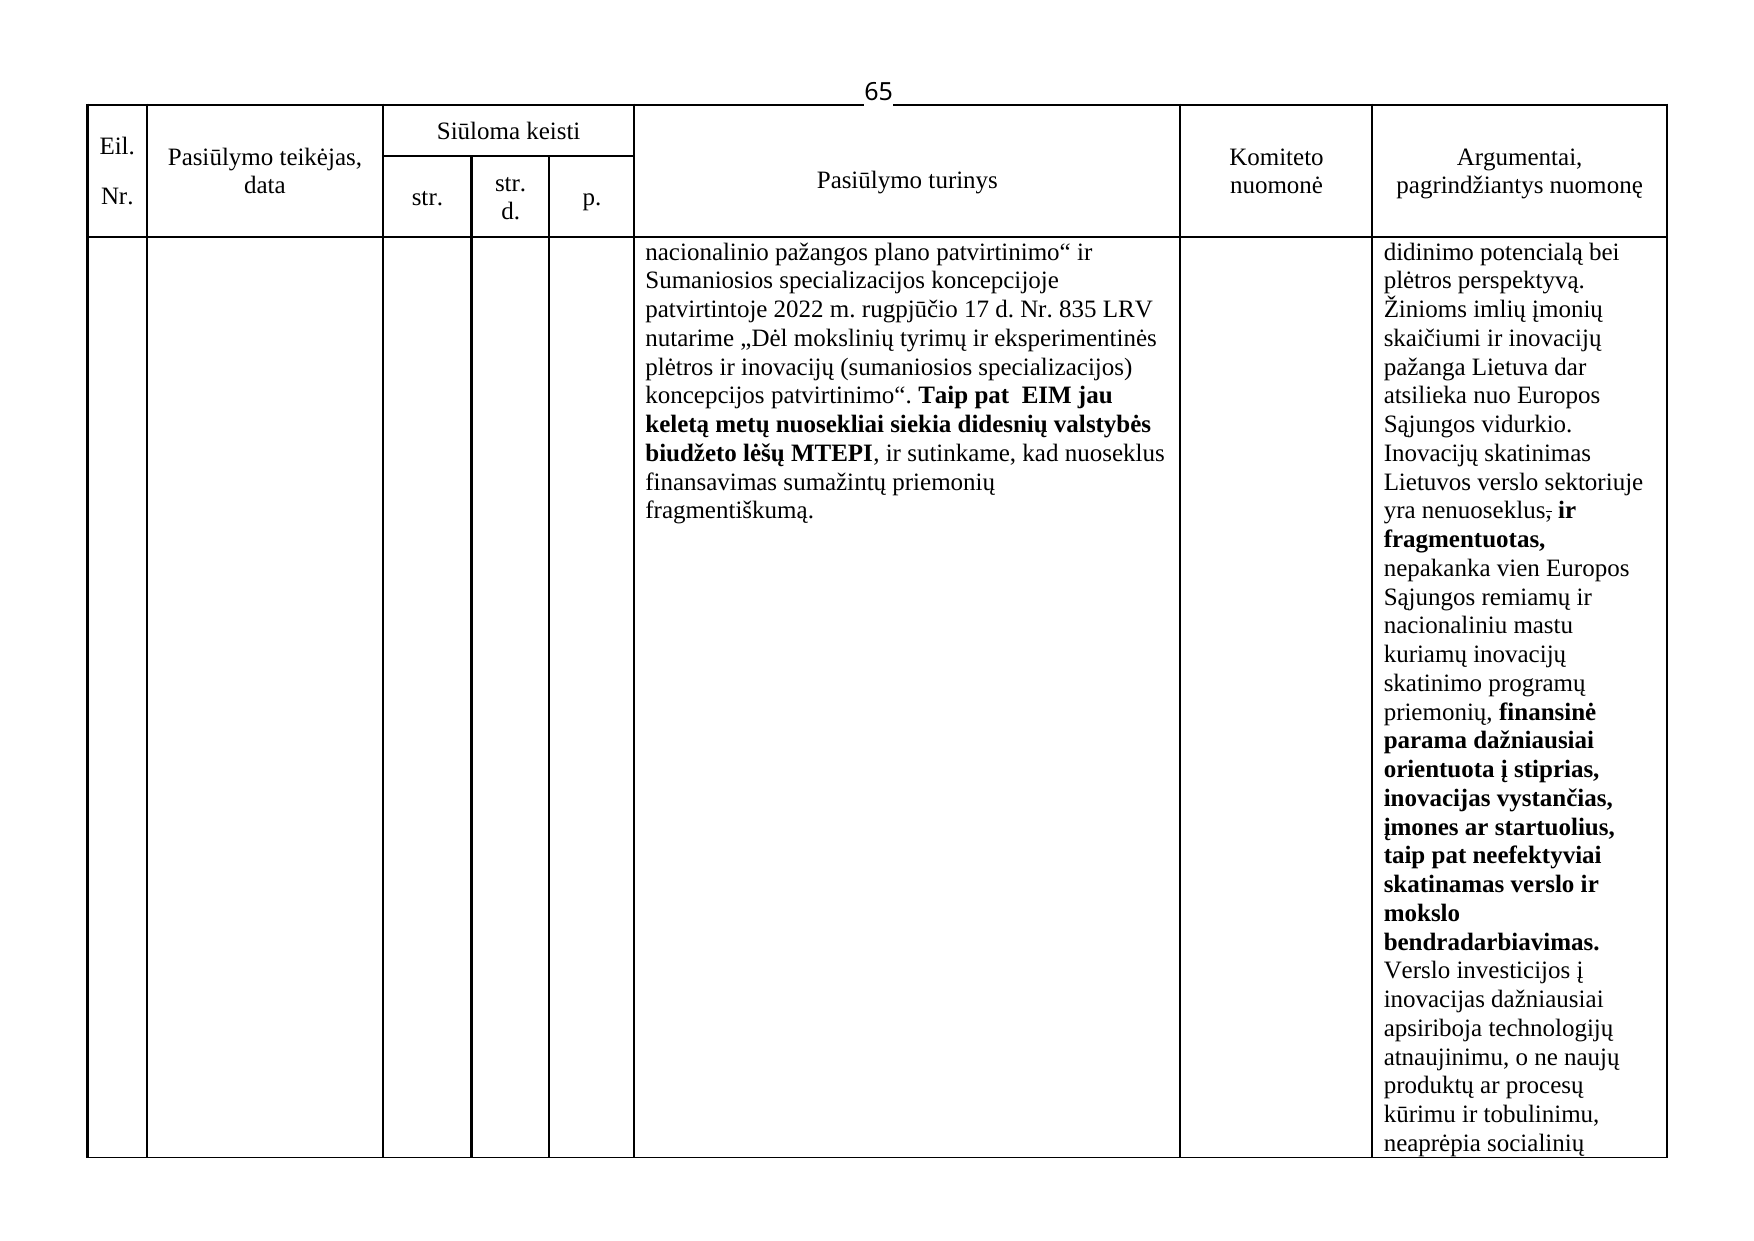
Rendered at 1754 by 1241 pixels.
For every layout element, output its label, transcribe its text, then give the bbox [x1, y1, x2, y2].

table_cell nacionalinio pažangos plano patvirtinimo“ ir Sumaniosios specializacijos koncepcijoje patvirtintoje 2022 m. rugpjūčio 17 d. Nr. 835 LRV nutarime „Dėl mokslinių tyrimų ir eksperimentinės plėtros ir inovacijų (sumaniosios specializacijos) koncepcijos patvirtinimo“. Taip pat EIM jau keletą metų nuosekliai siekia didesnių valstybės biudžeto lėšų MTEPI, ir sutinkame, kad nuoseklus finansavimas sumažintų priemonių fragmentiškumą. [635, 238, 1179, 1157]
table_header Argumentai, pagrindžiantys nuomonę [1373, 106, 1666, 236]
table_cell [1181, 238, 1371, 1157]
table_header Komiteto nuomonė [1181, 106, 1371, 236]
table_header Pasiūlymo teikėjas, data [148, 106, 382, 236]
table_cell [473, 238, 548, 1157]
table_cell [550, 238, 633, 1157]
table_cell p. [550, 157, 633, 236]
table_header Eil. Nr. [89, 106, 146, 236]
table_cell [384, 238, 470, 1157]
table_cell [148, 238, 382, 1157]
table_header Pasiūlymo turinys [635, 106, 1179, 236]
table_cell str. [384, 157, 470, 236]
table_cell didinimo potencialą bei plėtros perspektyvą. Žinioms imlių įmonių skaičiumi ir inovacijų pažanga Lietuva dar atsilieka nuo Europos Sąjungos vidurkio. Inovacijų skatinimas Lietuvos verslo sektoriuje yra nenuoseklus, ir fragmentuotas, nepakanka vien Europos Sąjungos remiamų ir nacionaliniu mastu kuriamų inovacijų skatinimo programų priemonių, finansinė parama dažniausiai orientuota į stiprias, inovacijas vystančias, įmones ar startuolius, taip pat neefektyviai skatinamas verslo ir mokslo bendradarbiavimas. Verslo investicijos į inovacijas dažniausiai apsiriboja technologijų atnaujinimu, o ne naujų produktų ar procesų kūrimu ir tobulinimu, neaprėpia socialinių [1373, 238, 1666, 1157]
table_cell str. d. [473, 157, 548, 236]
table_cell [89, 238, 146, 1157]
table_header Siūloma keisti [384, 106, 633, 155]
